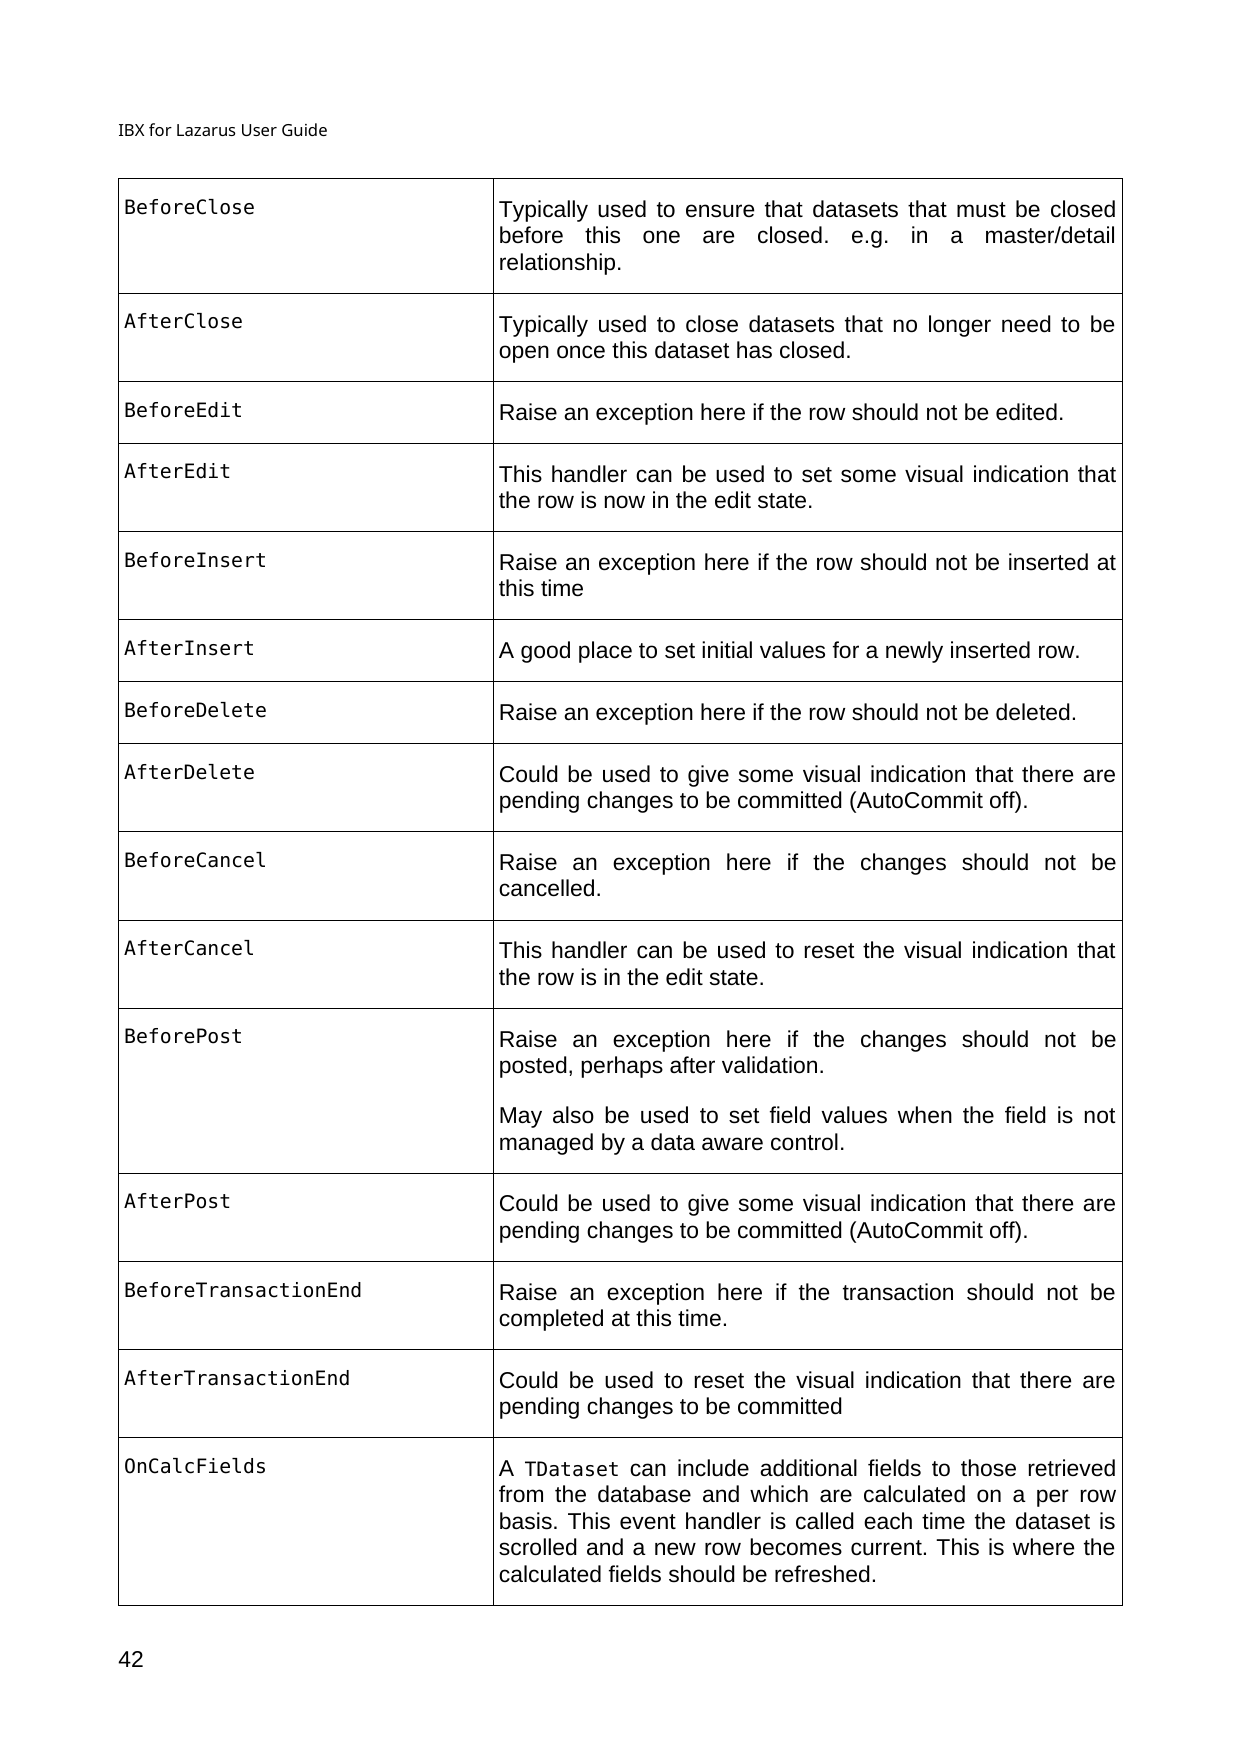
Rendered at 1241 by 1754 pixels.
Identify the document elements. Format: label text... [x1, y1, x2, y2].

table_cell AfterEdit [119, 444, 493, 531]
table_cell Raise an exception here if the row should not be edited. [494, 382, 1122, 443]
table_cell BeforeCancel [119, 832, 493, 919]
table_cell BeforeTransactionEnd [119, 1262, 493, 1349]
table_cell AfterDelete [119, 744, 493, 831]
table_cell Raise an exception here if the transaction should not be completed at this time. [494, 1262, 1122, 1349]
table_cell A good place to set initial values for a newly inserted row. [494, 620, 1122, 681]
table_cell Raise an exception here if the row should not be inserted at this time [494, 532, 1122, 619]
table_cell Raise an exception here if the row should not be deleted. [494, 682, 1122, 743]
table_cell BeforeClose [119, 179, 493, 293]
table_cell BeforeInsert [119, 532, 493, 619]
table_cell Raise an exception here if the changes should not be cancelled. [494, 832, 1122, 919]
table_cell OnCalcFields [119, 1438, 493, 1604]
table_cell BeforeDelete [119, 682, 493, 743]
table_cell AfterTransactionEnd [119, 1350, 493, 1437]
table_cell AfterInsert [119, 620, 493, 681]
table_cell Raise an exception here if the changes should not be posted, perhaps after validation. May also be used to set field values when the field is not managed by a data aware control. [494, 1009, 1122, 1173]
table_cell BeforePost [119, 1009, 493, 1173]
table_cell AfterCancel [119, 921, 493, 1008]
table_cell AfterClose [119, 294, 493, 381]
table_cell Could be used to reset the visual indication that there are pending changes to be committed [494, 1350, 1122, 1437]
table_cell BeforeEdit [119, 382, 493, 443]
table_cell Typically used to ensure that datasets that must be closed before this one are closed. e.g. in a master/detail relationship. [494, 179, 1122, 293]
table_cell This handler can be used to set some visual indication that the row is now in the edit state. [494, 444, 1122, 531]
table_cell A TDataset can include additional fields to those retrieved from the database and which are calculated on a per row basis. This event handler is called each time the dataset is scrolled and a new row becomes current. This is where the calculated fields should be refreshed. [494, 1438, 1122, 1604]
table_cell Could be used to give some visual indication that there are pending changes to be committed (AutoCommit off). [494, 1174, 1122, 1261]
table_cell AfterPost [119, 1174, 493, 1261]
table_cell Typically used to close datasets that no longer need to be open once this dataset has closed. [494, 294, 1122, 381]
table_cell Could be used to give some visual indication that there are pending changes to be committed (AutoCommit off). [494, 744, 1122, 831]
table_cell This handler can be used to reset the visual indication that the row is in the edit state. [494, 921, 1122, 1008]
